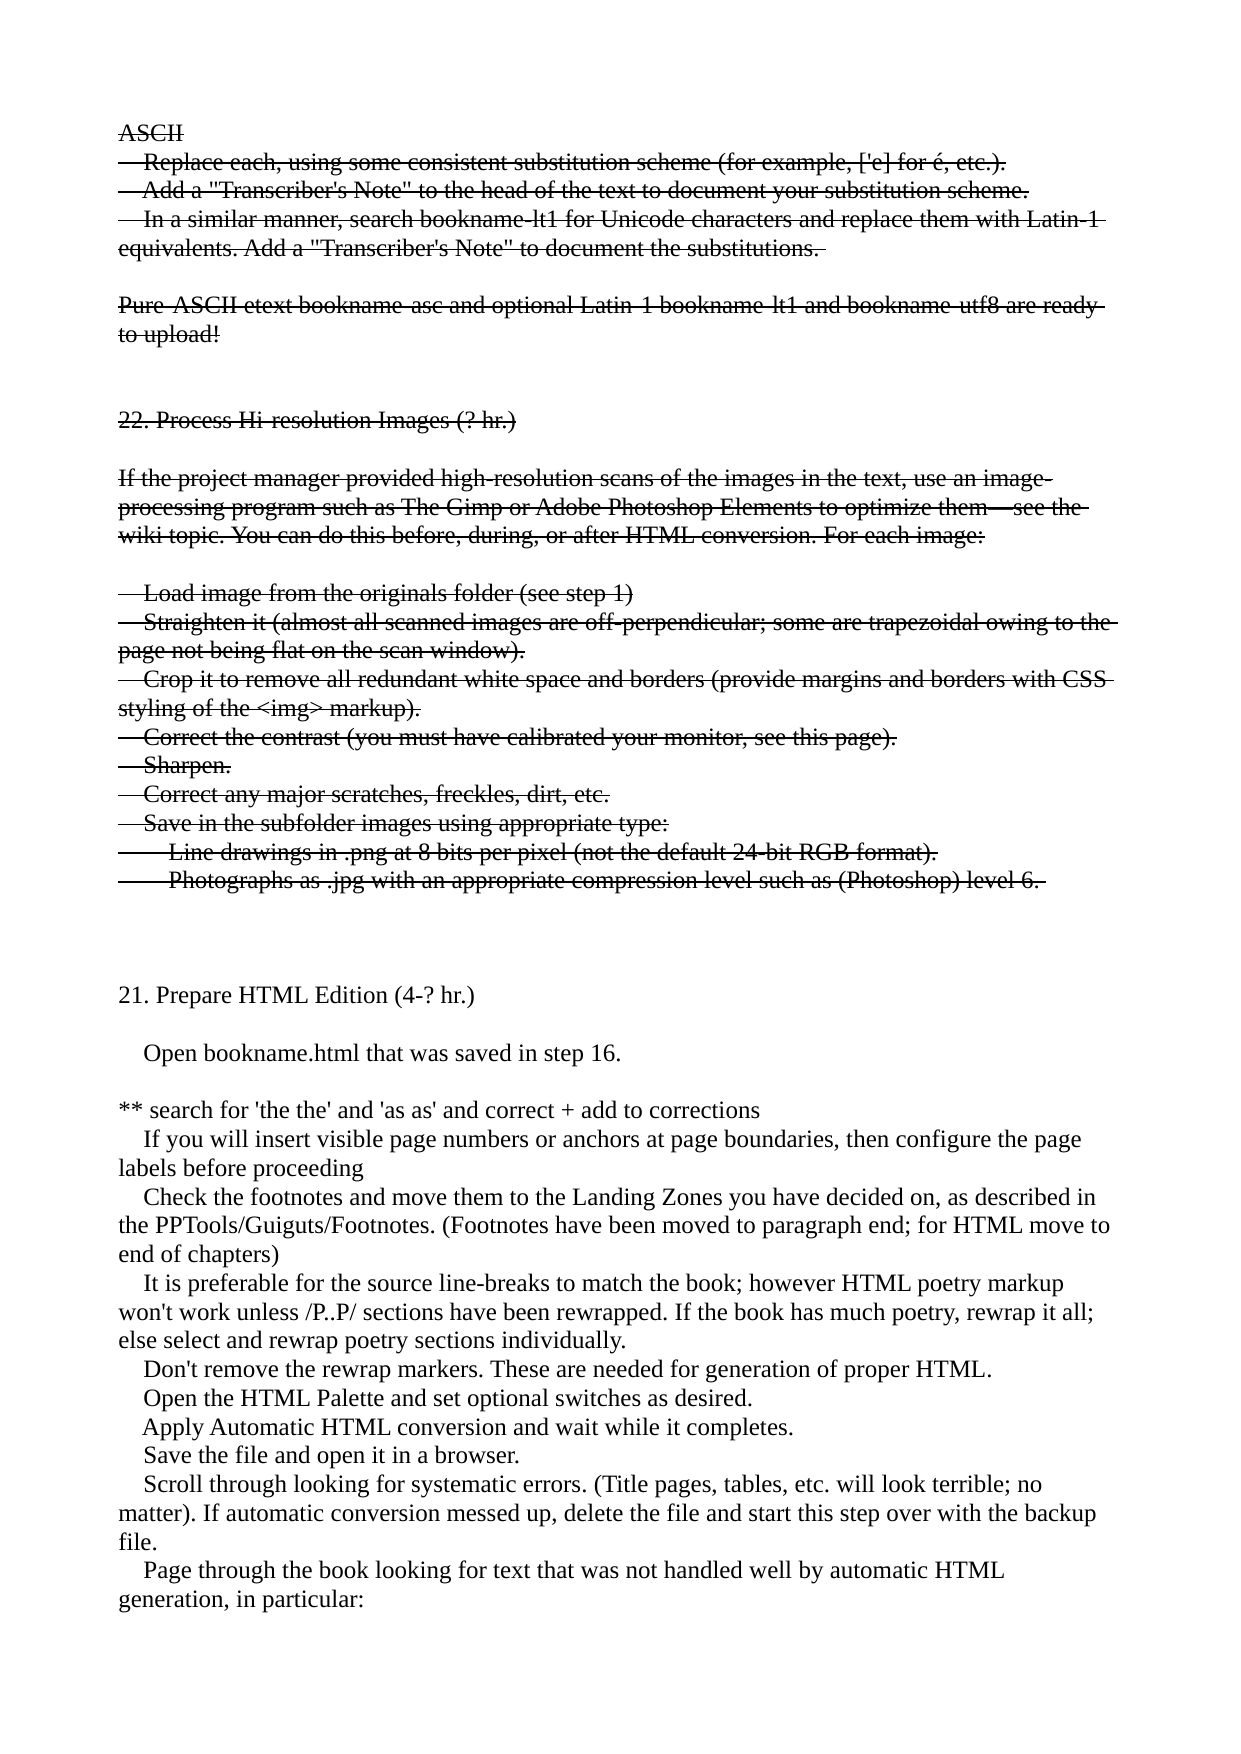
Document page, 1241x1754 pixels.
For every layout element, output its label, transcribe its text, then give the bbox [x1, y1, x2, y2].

text Open the HTML Palette and set optional switches as desired. [118, 1383, 1122, 1412]
text Save in the subfolder images using appropriate type: [118, 808, 1122, 837]
text Check the footnotes and move them to the Landing Zones you have decided on, as described in the PPTools/Guiguts/Footnotes. (Footnotes have been moved to paragraph end; for HTML move to end of chapters) [118, 1182, 1122, 1268]
text It is preferable for the source line-breaks to match the book; however HTML poetry markup won't work unless /P..P/ sections have been rewrapped. If the book has much poetry, rewrap it all; else select and rewrap poetry sections individually. [118, 1268, 1122, 1354]
text Scroll through looking for systematic errors. (Title pages, tables, etc. will look terrible; no matter). If automatic conversion messed up, delete the file and start this step over with the backup file. [118, 1469, 1122, 1556]
text Pure-ASCII etext bookname-asc and optional Latin-1 bookname-lt1 and bookname-utf8 are ready to upload! [118, 291, 1122, 348]
text Straighten it (almost all scanned images are off-perpendicular; some are trapezoidal owing to the page not being flat on the scan window). [118, 607, 1122, 664]
text In a similar manner, search bookname-lt1 for Unicode characters and replace them with Latin-1 equivalents. Add a "Transcriber's Note" to document the substitutions. [118, 204, 1122, 262]
text Sharpen. [118, 751, 1122, 779]
text 21. Prepare HTML Edition (4-? hr.) [118, 981, 1122, 1009]
text Open bookname.html that was saved in step 16. [118, 1038, 1122, 1067]
text If the project manager provided high-resolution scans of the images in the text, use an image-processing program such as The Gimp or Adobe Photoshop Elements to optimize them—see the wiki topic. You can do this before, during, or after HTML conversion. For each image: [118, 463, 1122, 549]
text Add a "Transcriber's Note" to the head of the text to document your substitution scheme. [118, 176, 1122, 204]
text Save the file and open it in a browser. [118, 1441, 1122, 1469]
text Replace each, using some consistent substitution scheme (for example, ['e] for é, etc.). [118, 147, 1122, 176]
text Load image from the originals folder (see step 1) [118, 578, 1122, 607]
text Apply Automatic HTML conversion and wait while it completes. [118, 1412, 1122, 1441]
text Correct any major scratches, freckles, dirt, etc. [118, 779, 1122, 808]
text ASCII [118, 118, 1122, 147]
text Correct the contrast (you must have calibrated your monitor, see this page). [118, 722, 1122, 751]
text Line drawings in .png at 8 bits per pixel (not the default 24-bit RGB format). [118, 837, 1122, 866]
text Page through the book looking for text that was not handled well by automatic HTML generation, in particular: [118, 1556, 1122, 1613]
text Photographs as .jpg with an appropriate compression level such as (Photoshop) level 6. [118, 866, 1122, 894]
text 22. Process Hi-resolution Images (? hr.) [118, 406, 1122, 434]
text Crop it to remove all redundant white space and borders (provide margins and borders with CSS styling of the <img> markup). [118, 664, 1122, 722]
text ** search for 'the the' and 'as as' and correct + add to corrections [118, 1096, 1122, 1124]
text Don't remove the rewrap markers. These are needed for generation of proper HTML. [118, 1354, 1122, 1383]
text If you will insert visible page numbers or anchors at page boundaries, then configure the page labels before proceeding [118, 1124, 1122, 1182]
